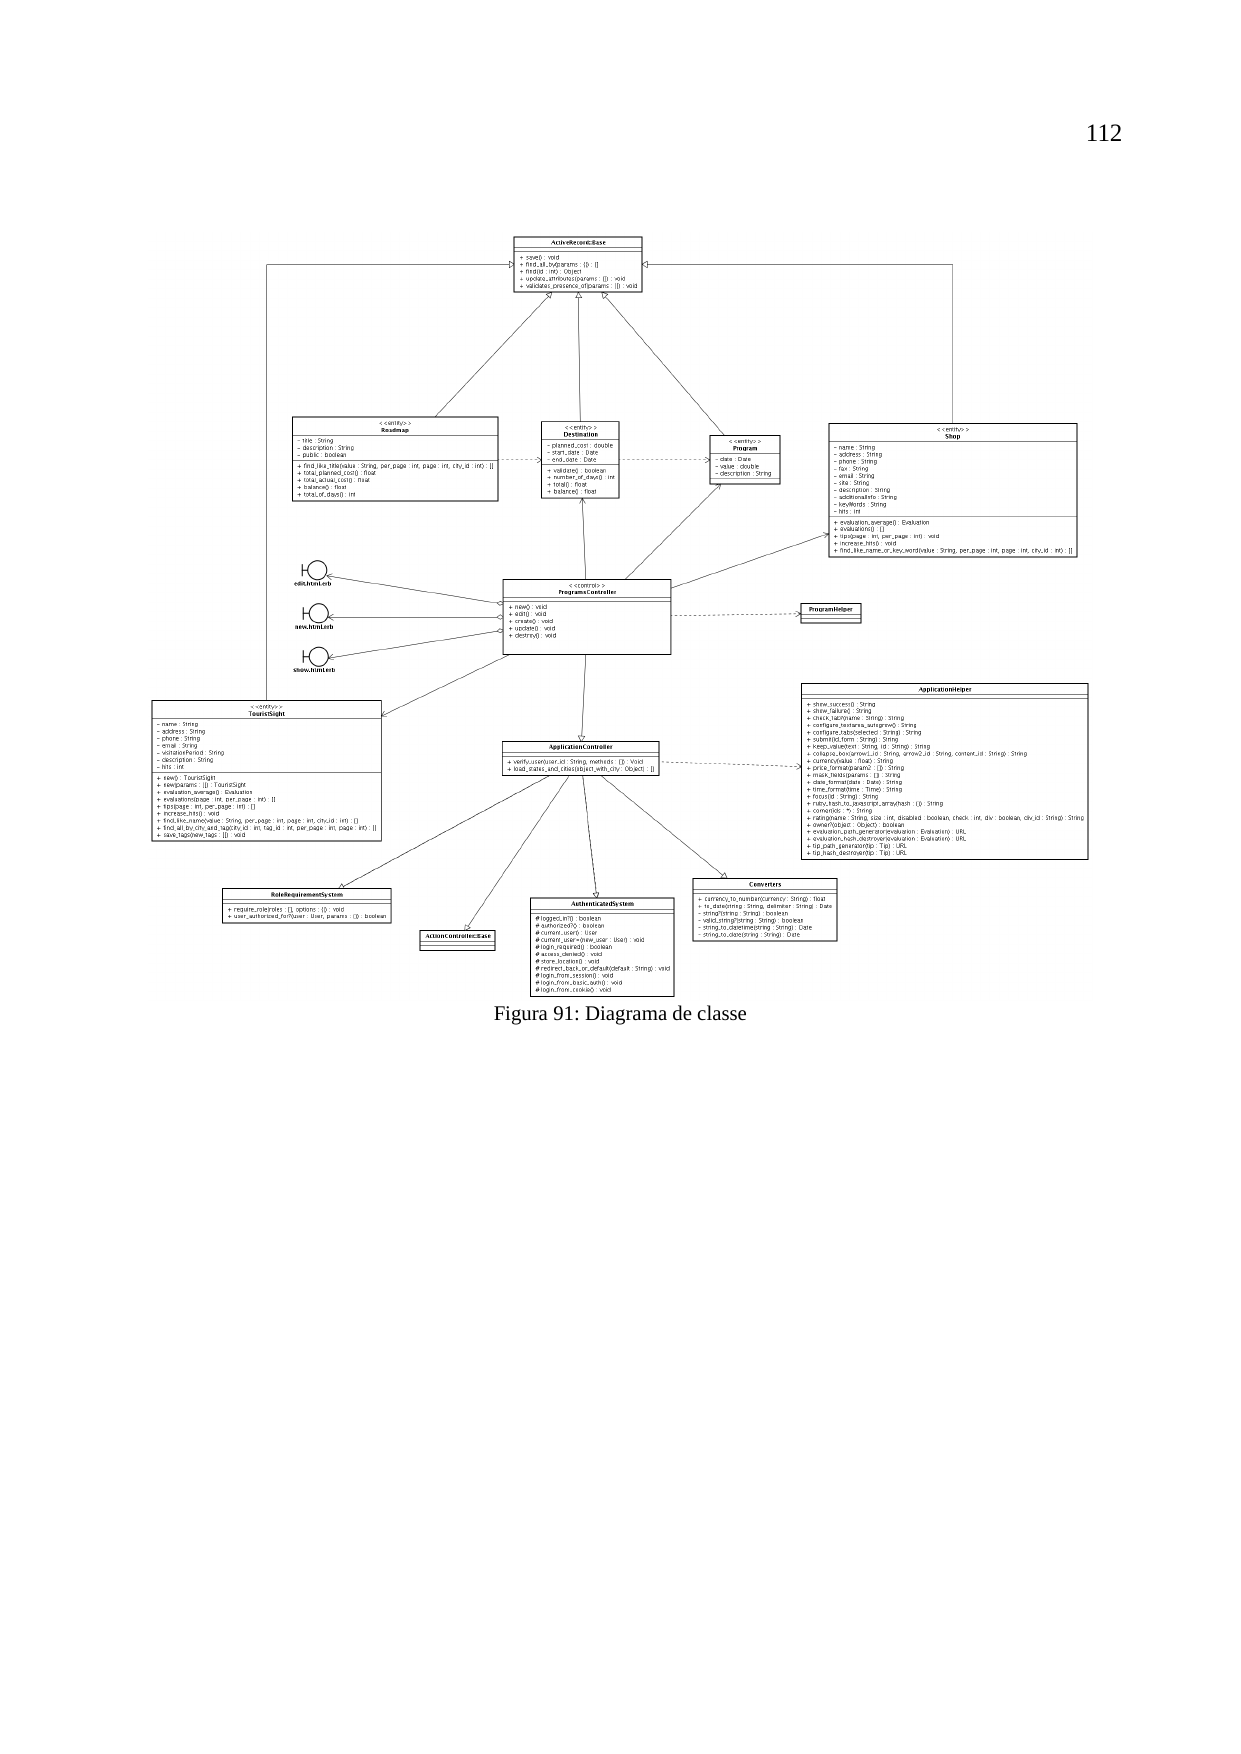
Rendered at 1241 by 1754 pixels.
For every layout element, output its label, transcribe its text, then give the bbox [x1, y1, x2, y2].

picture [147, 232, 1093, 1001]
text Figura 91: Diagrama de classe [148, 1001, 1093, 1024]
